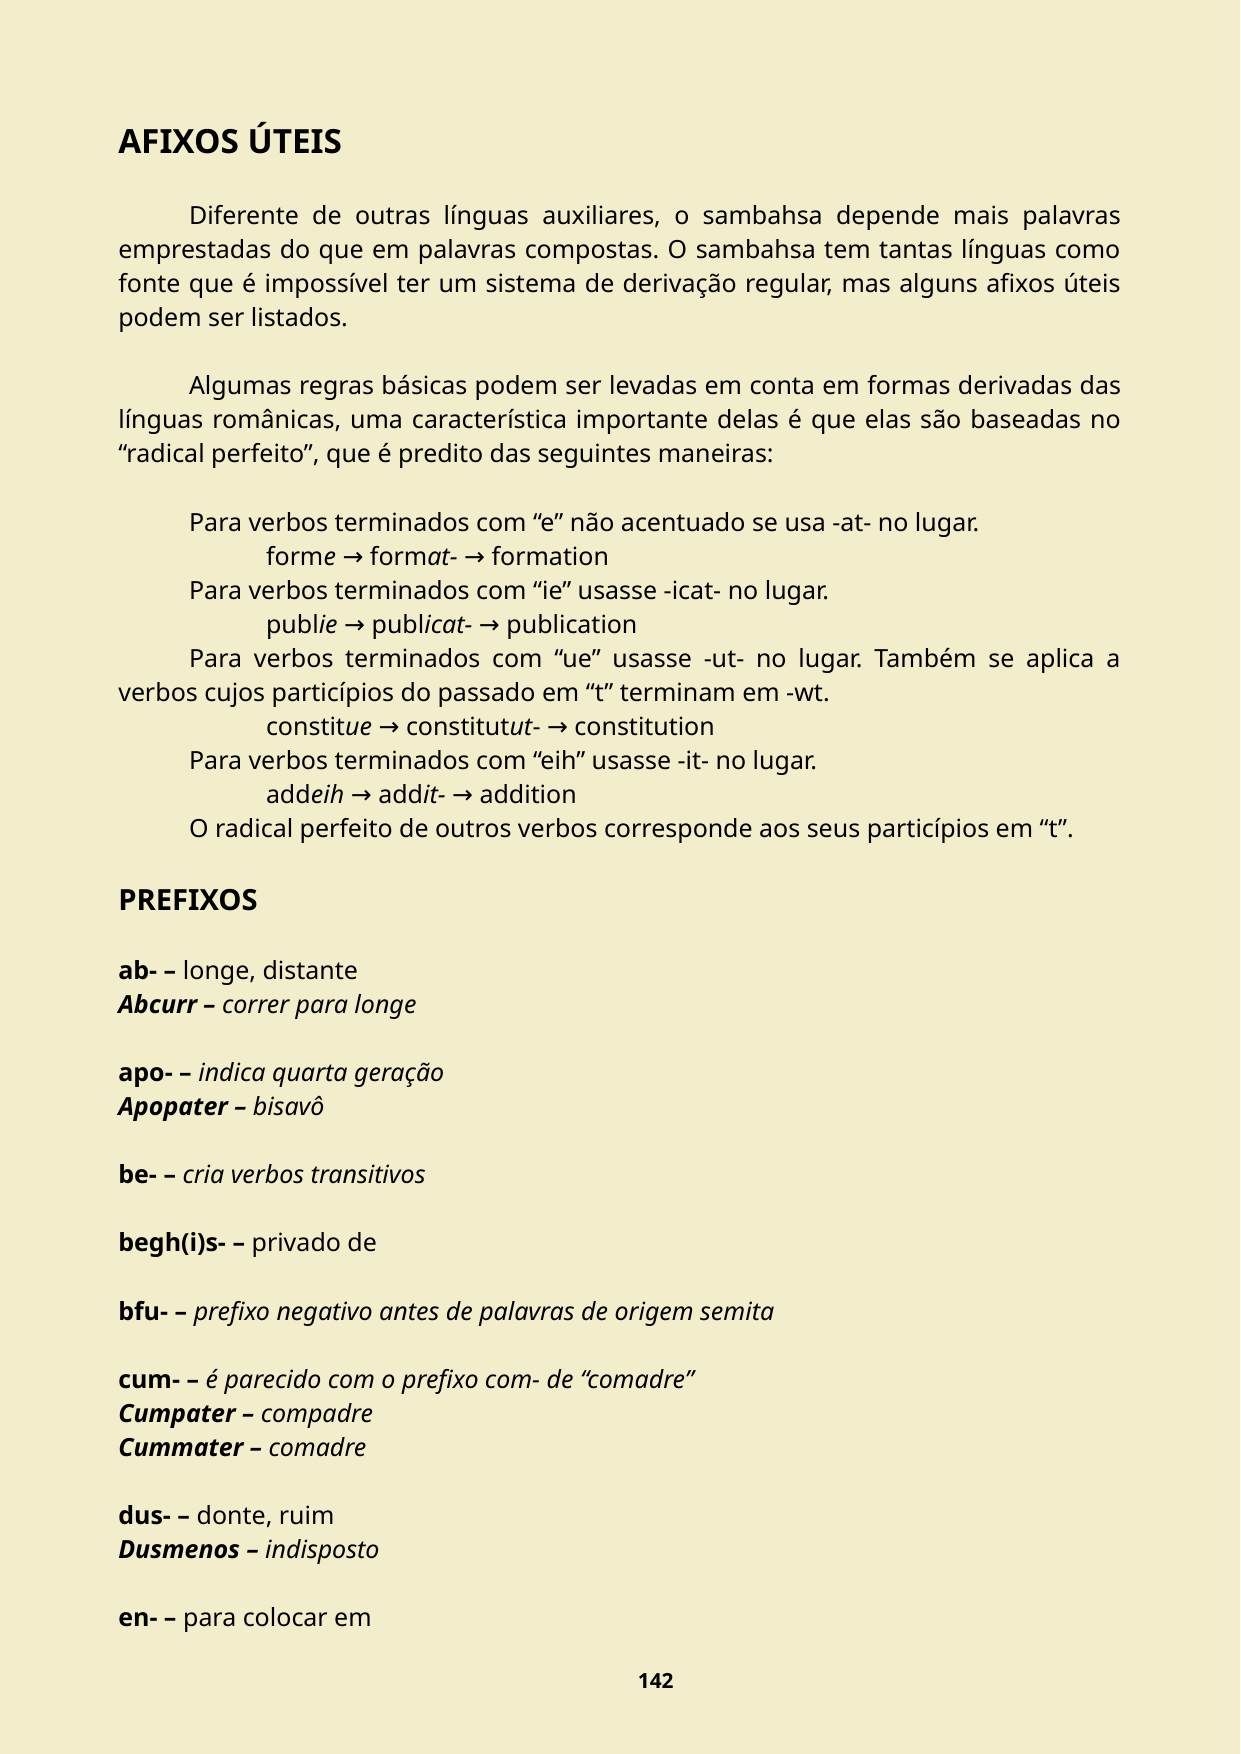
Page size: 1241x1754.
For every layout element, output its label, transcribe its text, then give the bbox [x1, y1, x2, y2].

text publie → publicat- → publication [118, 606, 1122, 640]
text begh(i)s- – privado de [118, 1225, 1122, 1259]
text Apopater – bisavô [118, 1089, 1122, 1123]
text constitue → constitutut- → constitution [118, 708, 1122, 743]
subtitle AFIXOS ÚTEIS [118, 118, 1122, 163]
text forme → format- → formation [118, 538, 1122, 572]
text en- – para colocar em [118, 1600, 1122, 1634]
text Cummater – comadre [118, 1429, 1122, 1463]
text dus- – donte, ruim [118, 1498, 1122, 1532]
text Diferente de outras línguas auxiliares, o sambahsa depende mais palavras emprestadas do que em palavras compostas. O sambahsa tem tantas línguas como fonte que é impossível ter um sistema de derivação regular, mas alguns afixos úteis podem ser listados. [118, 198, 1122, 334]
text Abcurr – correr para longe [118, 987, 1122, 1021]
text bfu- – prefixo negativo antes de palavras de origem semita [118, 1293, 1122, 1327]
text Algumas regras básicas podem ser levadas em conta em formas derivadas das línguas românicas, uma característica importante delas é que elas são baseadas no “radical perfeito”, que é predito das seguintes maneiras: [118, 368, 1122, 470]
text ab- – longe, distante [118, 953, 1122, 987]
text O radical perfeito de outros verbos corresponde aos seus particípios em “t”. [118, 811, 1122, 845]
text Para verbos terminados com “ue” usasse -ut- no lugar. Também se aplica a verbos cujos particípios do passado em “t” terminam em -wt. [118, 640, 1122, 708]
text be- – cria verbos transitivos [118, 1157, 1122, 1191]
text Dusmenos – indisposto [118, 1532, 1122, 1566]
text addeih → addit- → addition [118, 777, 1122, 811]
text apo- – indica quarta geração [118, 1055, 1122, 1089]
text Para verbos terminados com “ie” usasse -icat- no lugar. [118, 572, 1122, 606]
text Para verbos terminados com “e” não acentuado se usa -at- no lugar. [118, 504, 1122, 538]
text Cumpater – compadre [118, 1395, 1122, 1429]
text cum- – é parecido com o prefixo com- de “comadre” [118, 1361, 1122, 1395]
text Para verbos terminados com “eih” usasse -it- no lugar. [118, 743, 1122, 777]
subtitle PREFIXOS [118, 879, 1122, 918]
